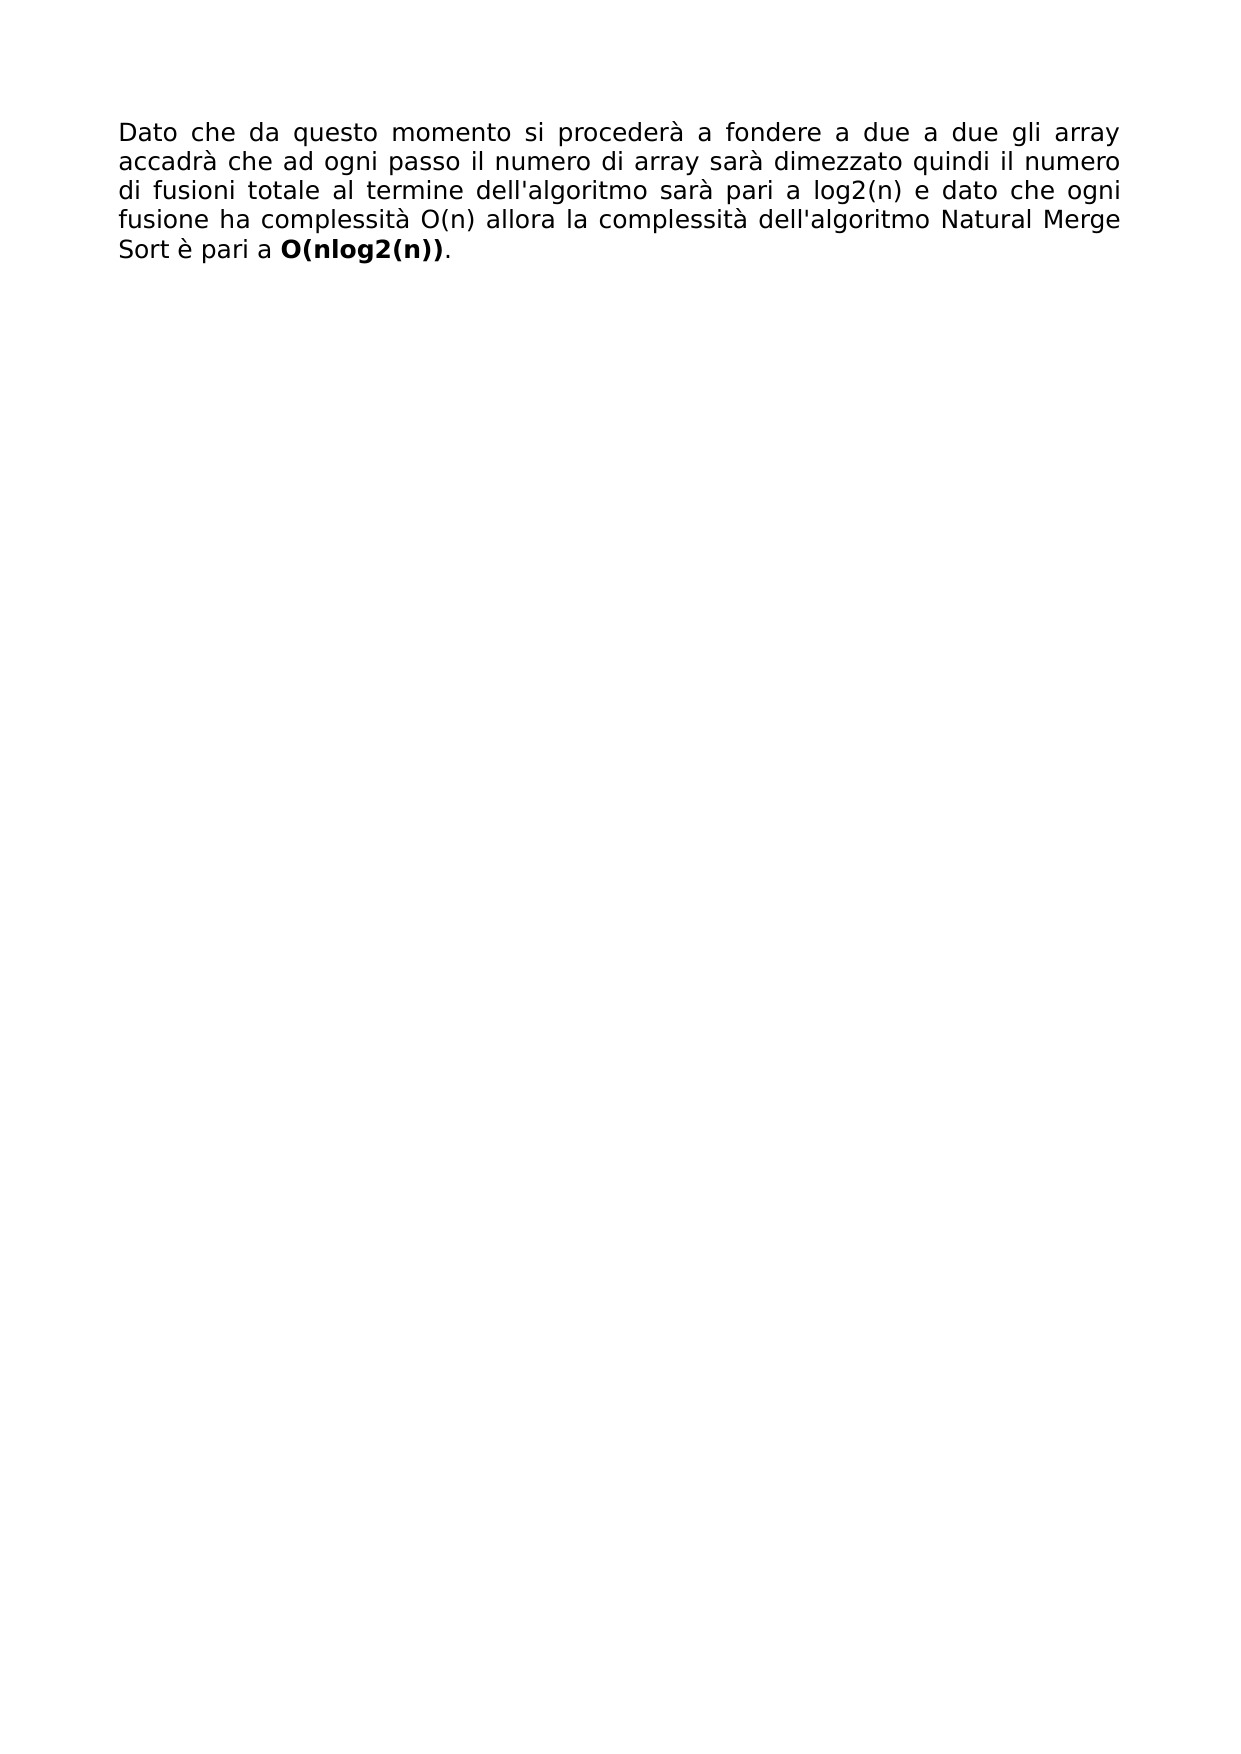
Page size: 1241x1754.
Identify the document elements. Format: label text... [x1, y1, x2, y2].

text Dato che da questo momento si procederà a fondere a due a due gli array accadrà che ad ogni passo il numero di array sarà dimezzato quindi il numero di fusioni totale al termine dell'algoritmo sarà pari a log2(n) e dato che ogni fusione ha complessità O(n) allora la complessità dell'algoritmo Natural Merge Sort è pari a O(nlog2(n)). [118, 118, 1122, 264]
